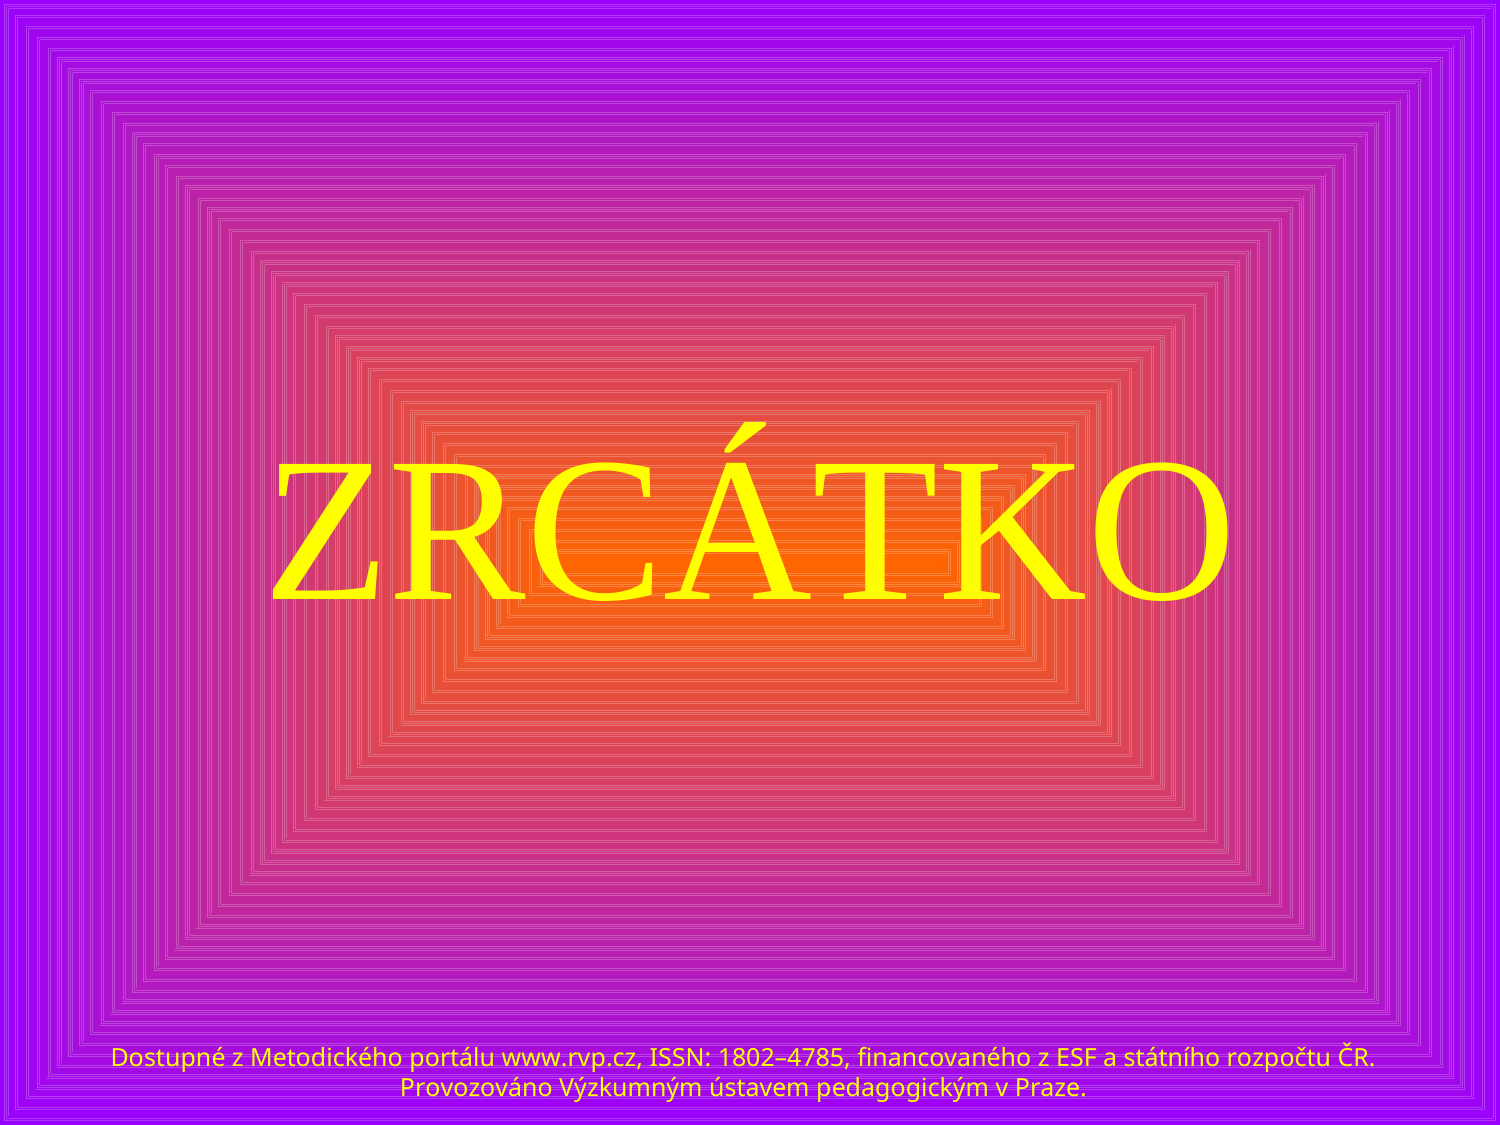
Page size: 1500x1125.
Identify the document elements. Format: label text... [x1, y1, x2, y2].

text_box Dostupné z Metodického portálu www.rvp.cz, ISSN: 1802–4785, financovaného z ESF a státního rozpočtu ČR. Provozováno Výzkumným ústavem pedagogickým v Praze. [35, 1041, 1454, 1102]
text_box ZRCÁTKO [0, 385, 1500, 649]
